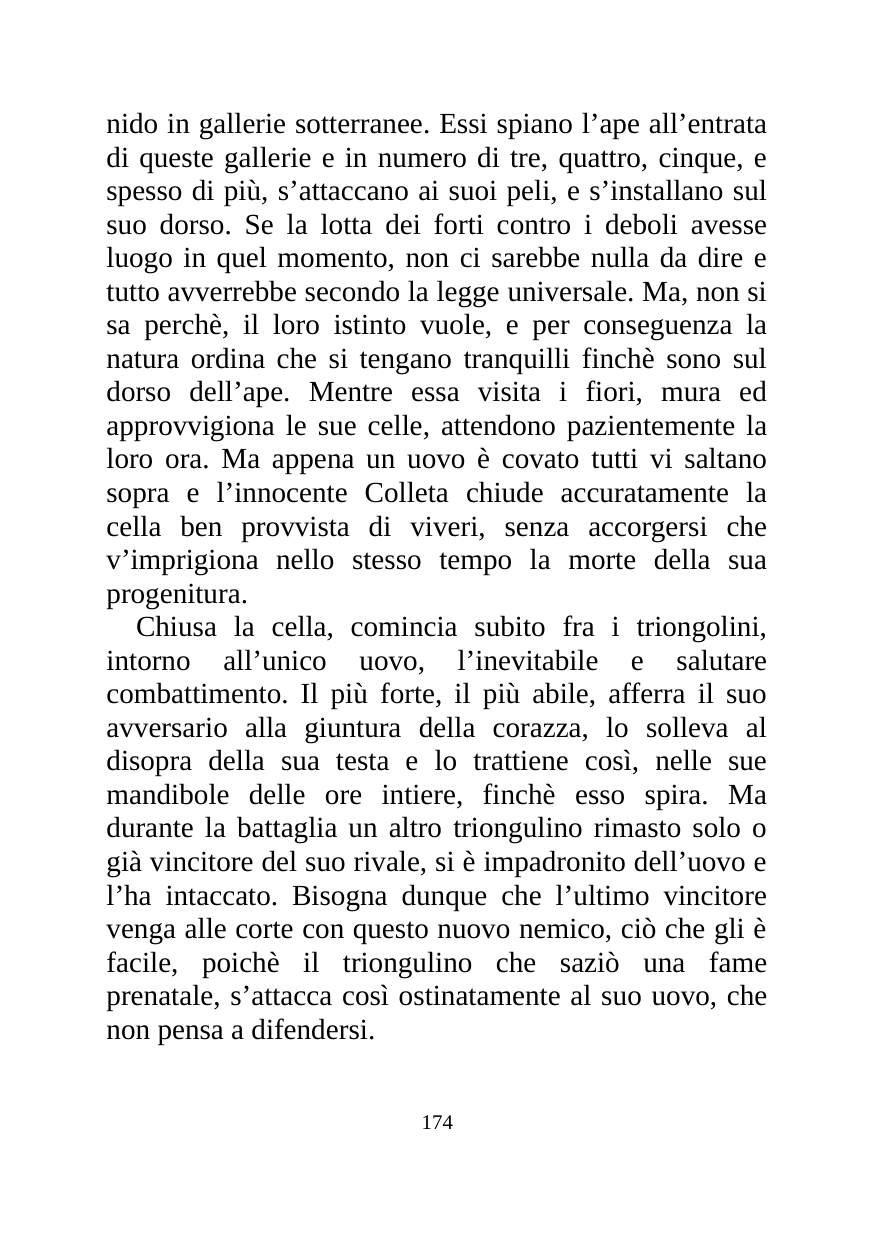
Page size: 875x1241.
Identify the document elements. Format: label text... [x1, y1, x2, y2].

text nido in gallerie sotterranee. Essi spiano l’ape all’entrata di queste gallerie e in numero di tre, quattro, cinque, e spesso di più, s’attaccano ai suoi peli, e s’installano sul suo dorso. Se la lotta dei forti contro i deboli avesse luogo in quel momento, non ci sarebbe nulla da dire e tutto avverrebbe secondo la legge universale. Ma, non si sa perchè, il loro istinto vuole, e per conseguenza la natura ordina che si tengano tranquilli finchè sono sul dorso dell’ape. Mentre essa visita i fiori, mura ed approvvigiona le sue celle, attendono pazientemente la loro ora. Ma appena un uovo è covato tutti vi saltano sopra e l’innocente Colleta chiude accuratamente la cella ben provvista di viveri, senza accorgersi che v’imprigiona nello stesso tempo la morte della sua progenitura. [106, 106, 768, 609]
text Chiusa la cella, comincia subito fra i triongolini, intorno all’unico uovo, l’inevitabile e salutare combattimento. Il più forte, il più abile, afferra il suo avversario alla giuntura della corazza, lo solleva al disopra della sua testa e lo trattiene così, nelle sue mandibole delle ore intiere, finchè esso spira. Ma durante la battaglia un altro triongulino rimasto solo o già vincitore del suo rivale, si è impadronito dell’uovo e l’ha intaccato. Bisogna dunque che l’ultimo vincitore venga alle corte con questo nuovo nemico, ciò che gli è facile, poichè il triongulino che saziò una fame prenatale, s’attacca così ostinatamente al suo uovo, che non pensa a difendersi. [106, 609, 768, 1045]
